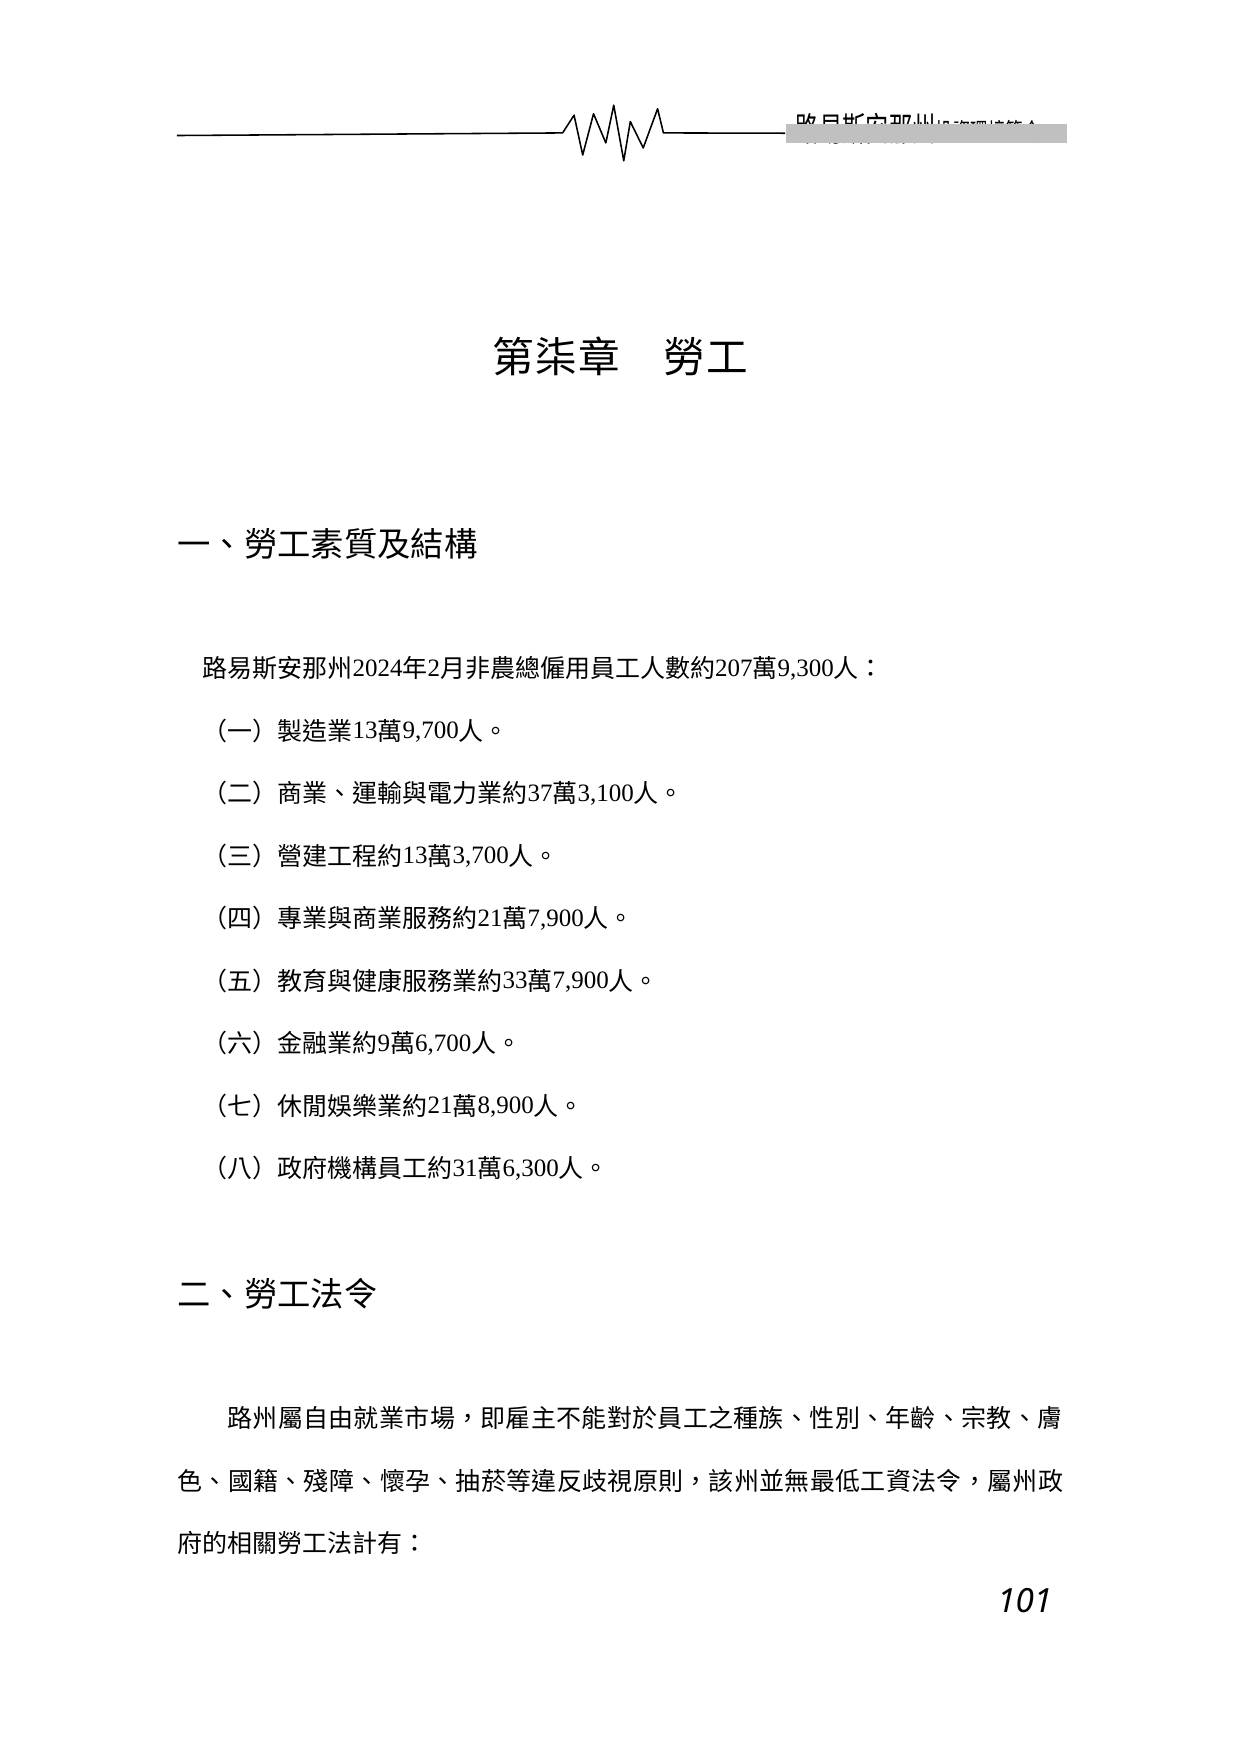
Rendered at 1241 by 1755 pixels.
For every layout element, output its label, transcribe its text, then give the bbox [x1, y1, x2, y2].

text （四）專業與商業服務約21萬7,900人。 [202, 875, 1063, 938]
text （五）教育與健康服務業約33萬7,900人。 [202, 938, 1063, 1000]
text （八）政府機構員工約31萬6,300人。 [202, 1125, 1063, 1188]
text 路易斯安那州2024年2月非農總僱用員工人數約207萬9,300人： [202, 625, 1063, 688]
text （三）營建工程約13萬3,700人。 [202, 813, 1063, 875]
text （一）製造業13萬9,700人。 [202, 688, 1063, 750]
text 一、勞工素質及結構 [177, 500, 1063, 563]
text 第柒章 勞工 [177, 313, 1063, 375]
text （七）休閒娛樂業約21萬8,900人。 [202, 1063, 1063, 1125]
text （二）商業、運輸與電力業約37萬3,100人。 [202, 750, 1063, 813]
text 二、勞工法令 [177, 1250, 1063, 1313]
text 路州屬自由就業市場，即雇主不能對於員工之種族、性別、年齡、宗教、膚色、國籍、殘障、懷孕、抽菸等違反歧視原則，該州並無最低工資法令，屬州政府的相關勞工法計有： [177, 1375, 1063, 1563]
text （六）金融業約9萬6,700人。 [202, 1000, 1063, 1063]
